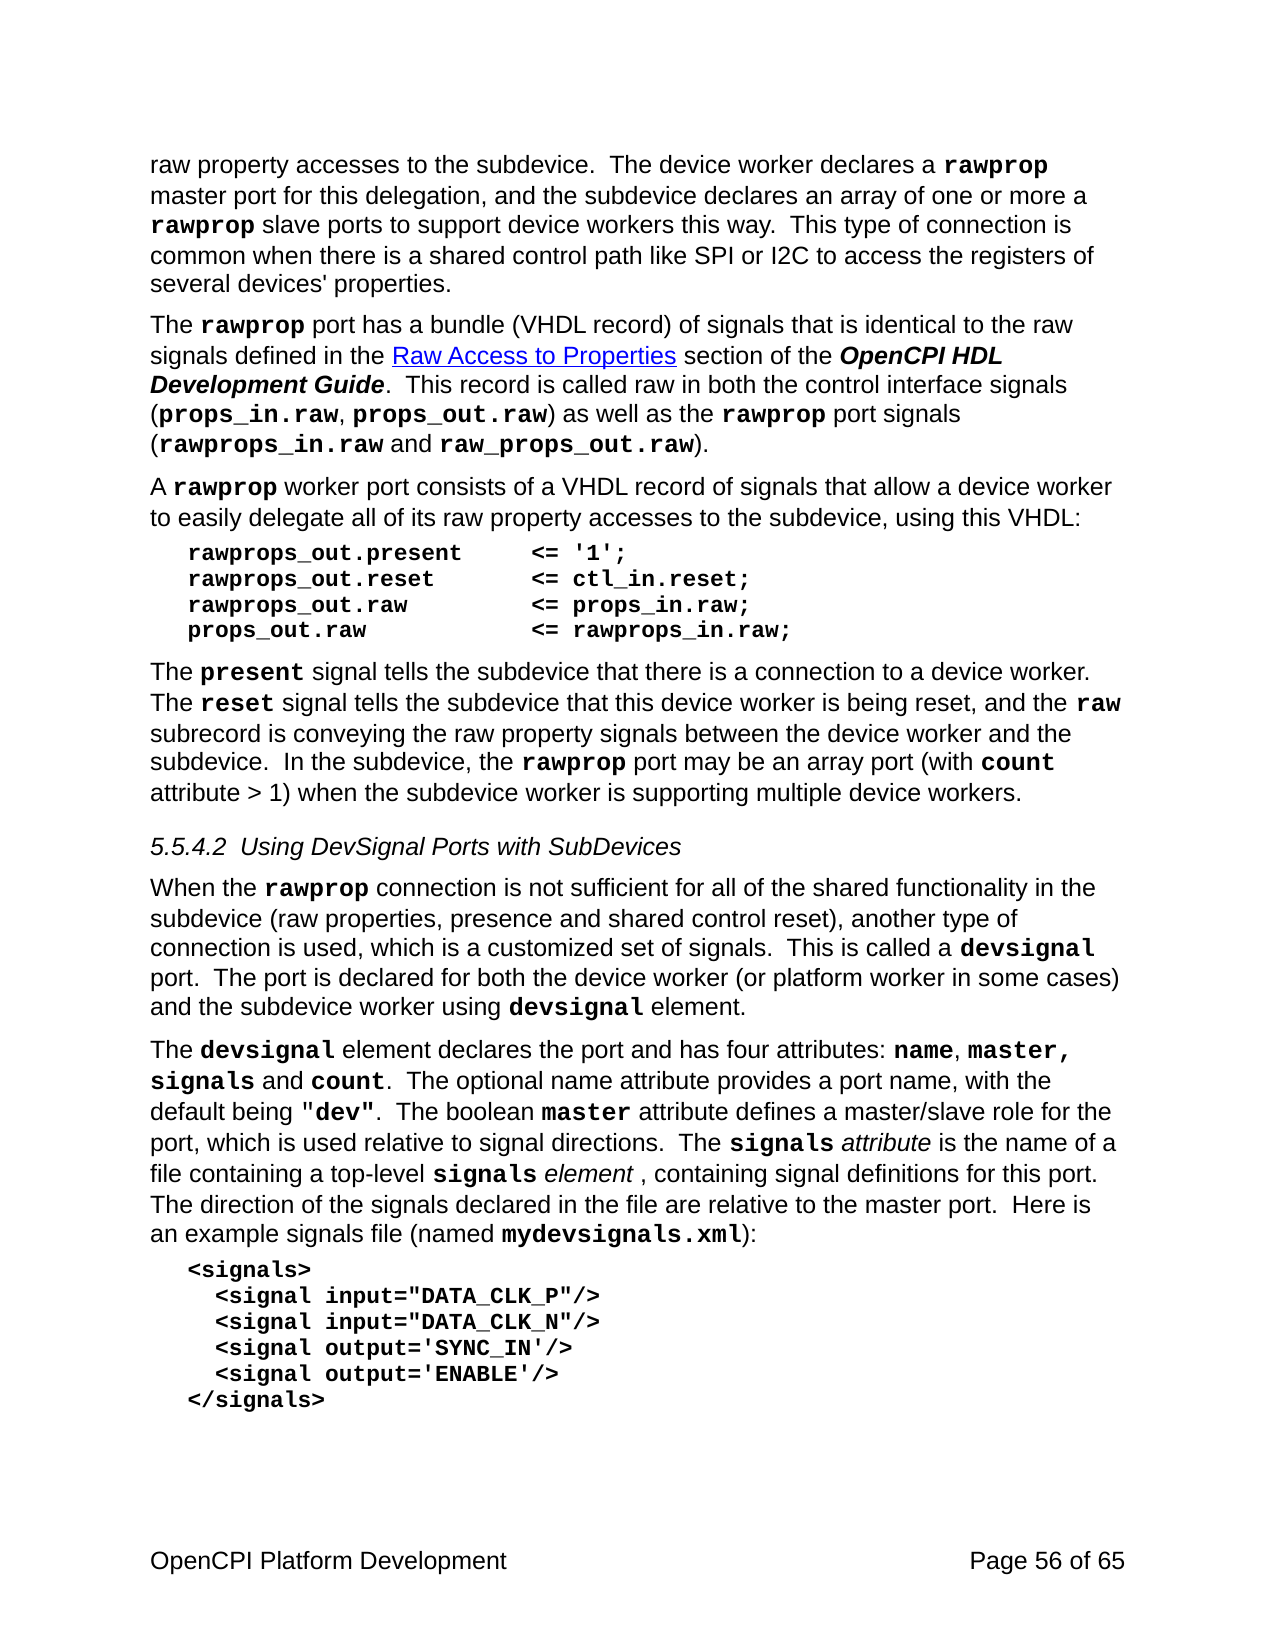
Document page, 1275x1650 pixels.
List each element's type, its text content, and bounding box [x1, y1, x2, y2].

text A rawprop worker port consists of a VHDL record of signals that allow a device worker to easily delegate all of its raw property accesses to the subdevice, using this VHDL: [150, 472, 1125, 532]
text The devsignal element declares the port and has four attributes: name, master, signals and count. The optional name attribute provides a port name, with the default being "dev". The boolean master attribute defines a master/slave role for the port, which is used relative to signal directions. The signals attribute is the name of a file containing a top-level signals element , containing signal definitions for this port. The direction of the signals declared in the file are relative to the master port. Here is an example signals file (named mydevsignals.xml): [150, 1035, 1125, 1249]
text raw property accesses to the subdevice. The device worker declares a rawprop master port for this delegation, and the subdevice declares an array of one or more a rawprop slave ports to support device workers this way. This type of connection is common when there is a shared control path like SPI or I2C to access the registers of several devices' properties. [150, 150, 1125, 298]
text rawprops_out.present <= '1'; rawprops_out.reset <= ctl_in.reset; rawprops_out.raw <= props_in.raw; props_out.raw <= rawprops_in.raw; [187, 541, 1125, 645]
subtitle Using DevSignal Ports with SubDevices [150, 832, 1125, 861]
text <signals> <signal input="DATA_CLK_P"/> <signal input="DATA_CLK_N"/> <signal output='SYNC_IN'/> <signal output='ENABLE'/> </signals> [187, 1258, 1125, 1414]
text When the rawprop connection is not sufficient for all of the shared functionality in the subdevice (raw properties, presence and shared control reset), another type of connection is used, which is a customized set of signals. This is called a devsignal port. The port is declared for both the device worker (or platform worker in some cases) and the subdevice worker using devsignal element. [150, 873, 1125, 1023]
text The present signal tells the subdevice that there is a connection to a device worker. The reset signal tells the subdevice that this device worker is being reset, and the raw subrecord is conveying the raw property signals between the device worker and the subdevice. In the subdevice, the rawprop port may be an array port (with count attribute > 1) when the subdevice worker is supporting multiple device workers. [150, 657, 1125, 807]
text The rawprop port has a bundle (VHDL record) of signals that is identical to the raw signals defined in the Raw Access to Properties section of the OpenCPI HDL Development Guide. This record is called raw in both the control interface signals (props_in.raw, props_out.raw) as well as the rawprop port signals (rawprops_in.raw and raw_props_out.raw). [150, 310, 1125, 460]
